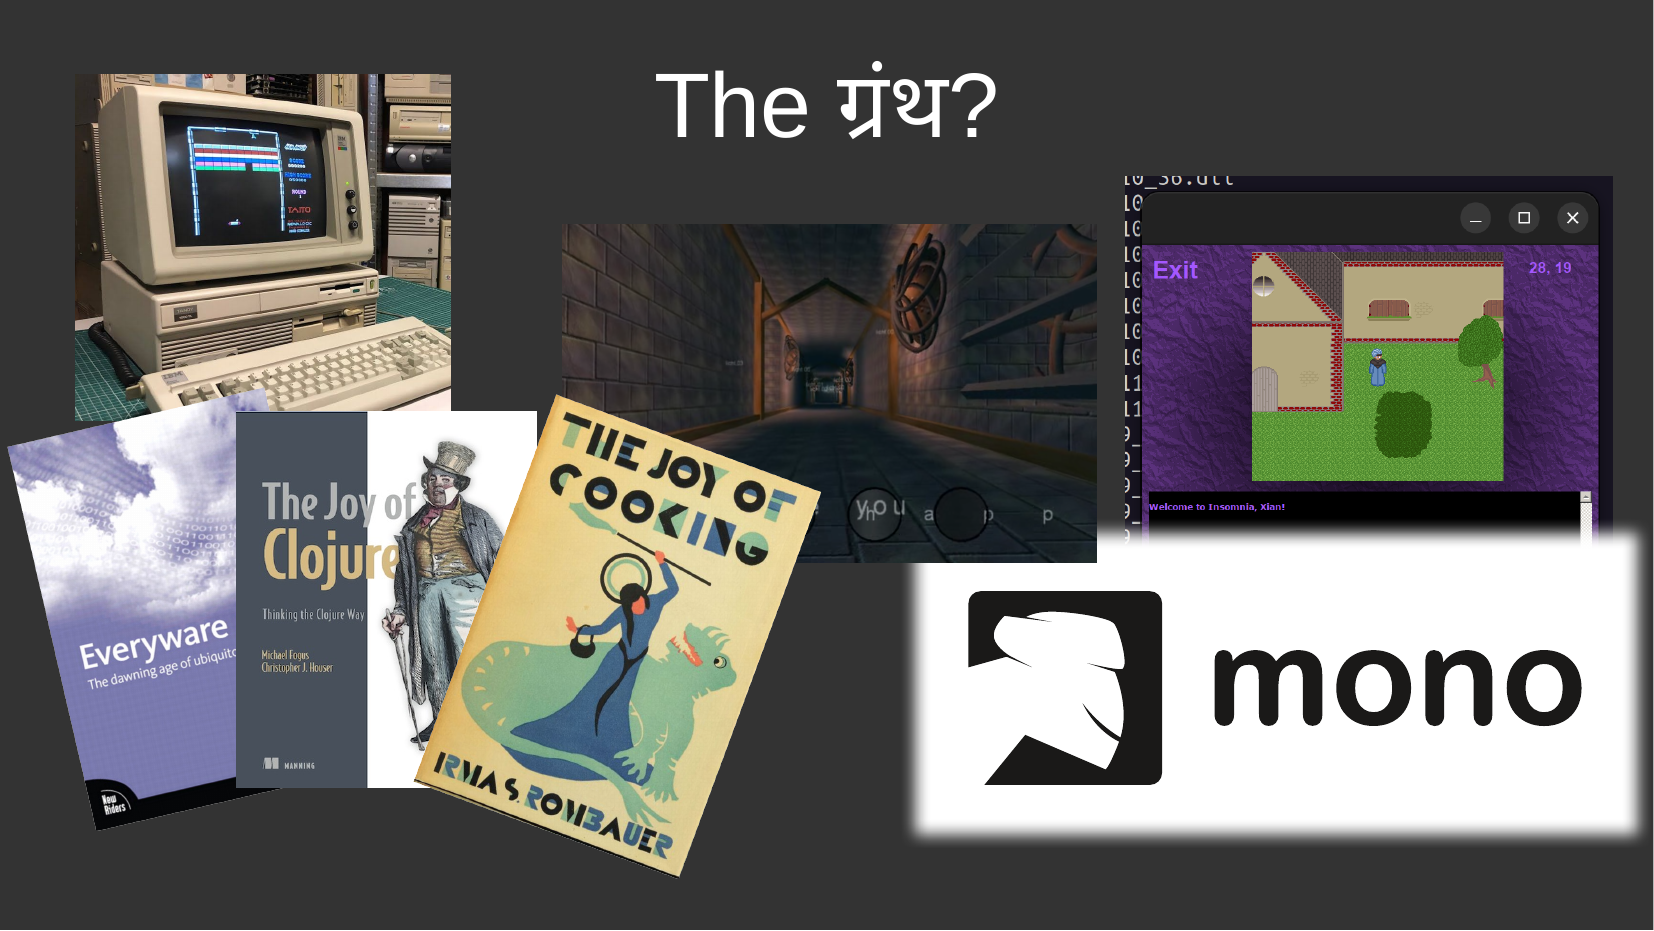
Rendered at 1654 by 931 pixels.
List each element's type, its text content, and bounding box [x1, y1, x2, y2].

title The ग्रंथ? [82, 37, 1571, 193]
picture [7, 74, 1651, 879]
